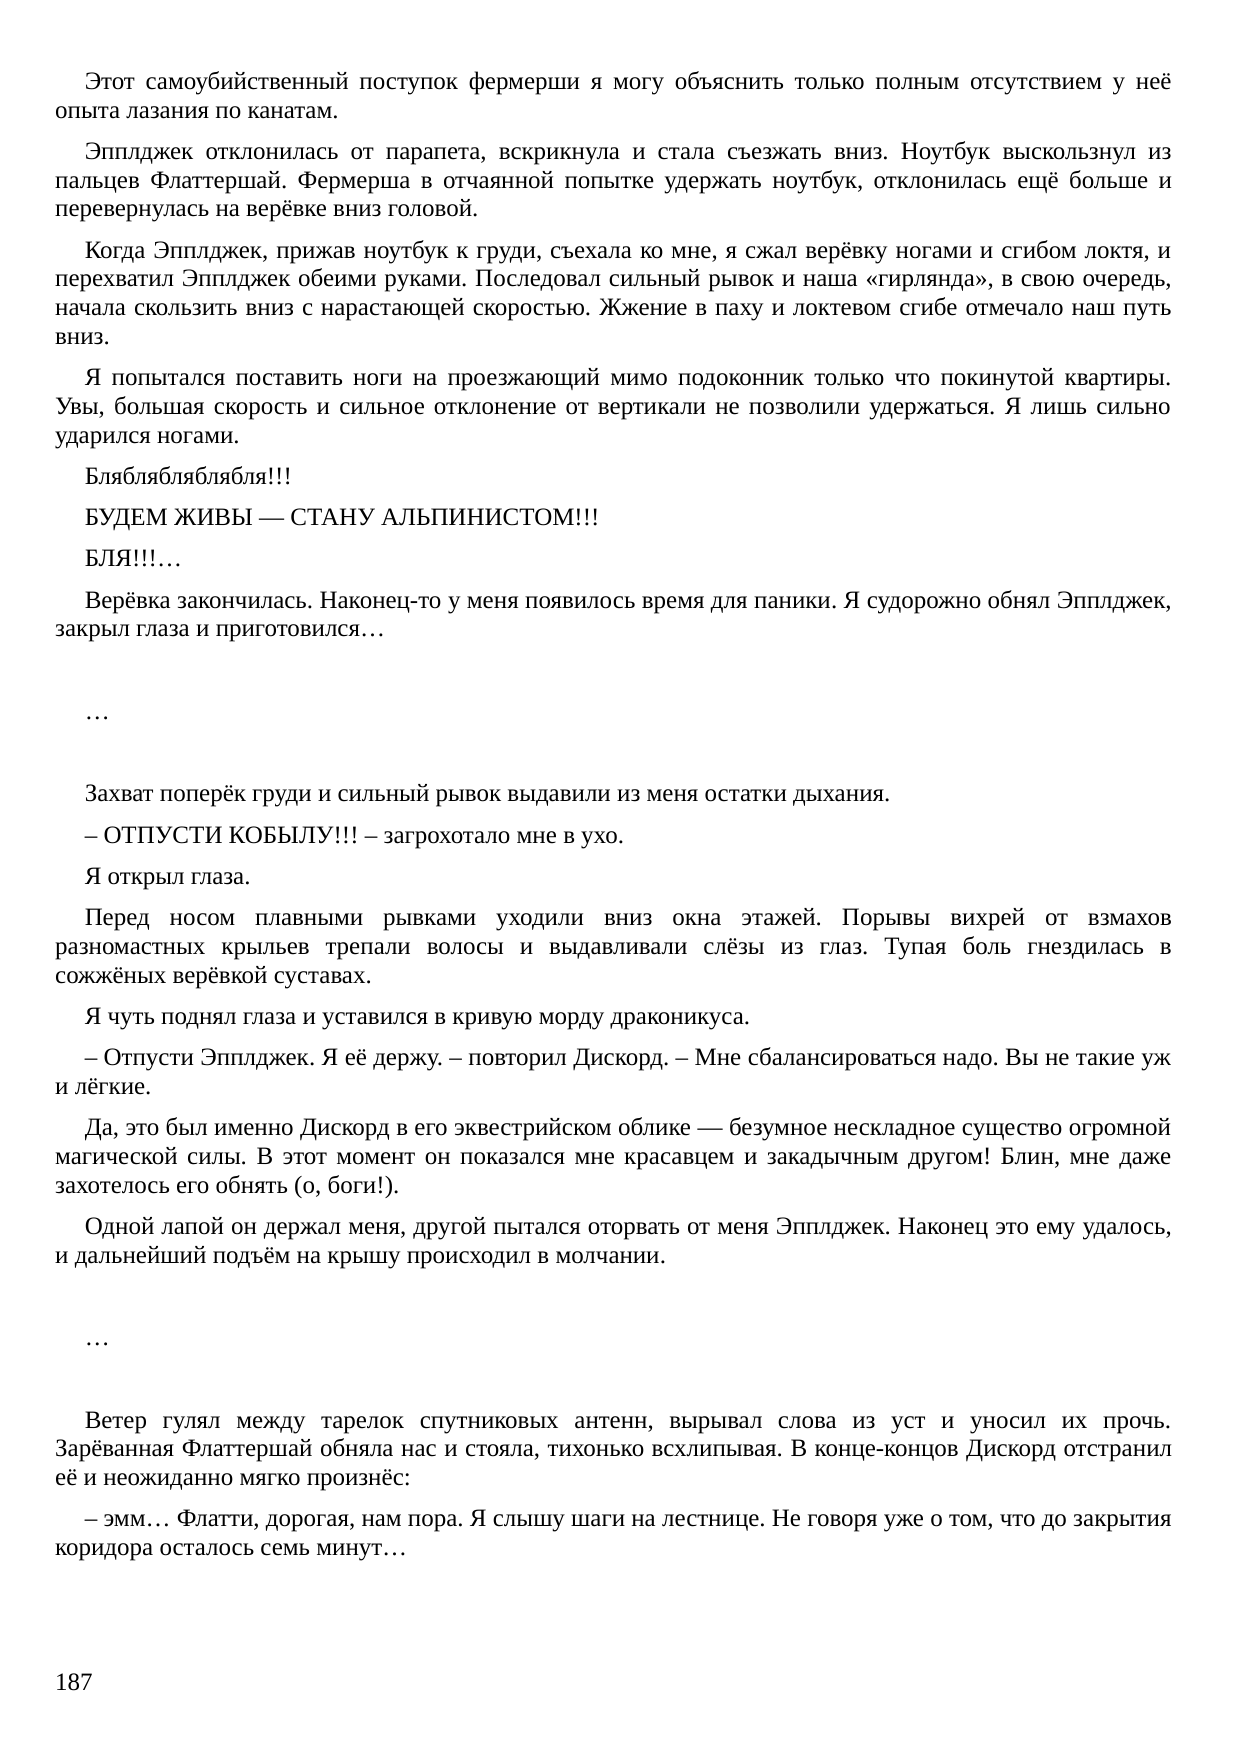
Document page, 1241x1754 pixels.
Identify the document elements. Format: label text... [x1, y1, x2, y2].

text БУДЕМ ЖИВЫ — СТАНУ АЛЬПИНИСТОМ!!! [55, 502, 1173, 531]
text – Отпусти Эпплджек. Я её держу. – повторил Дискорд. – Мне сбалансироваться надо. Вы не такие уж и лёгкие. [55, 1042, 1173, 1100]
text Перед носом плавными рывками уходили вниз окна этажей. Порывы вихрей от взмахов разномастных крыльев трепали волосы и выдавливали слёзы из глаз. Тупая боль гнездилась в сожжёных верёвкой суставах. [55, 902, 1173, 988]
text Когда Эпплджек, прижав ноутбук к груди, съехала ко мне, я сжал верёвку ногами и сгибом локтя, и перехватил Эпплджек обеими руками. Последовал сильный рывок и наша «гирлянда», в свою очередь, начала скользить вниз с нарастающей скоростью. Жжение в паху и локтевом сгибе отмечало наш путь вниз. [55, 235, 1173, 350]
text – ОТПУСТИ КОБЫЛУ!!! – загрохотало мне в ухо. [55, 820, 1173, 848]
text Я открыл глаза. [55, 861, 1173, 890]
text Я попытался поставить ноги на проезжающий мимо подоконник только что покинутой квартиры. Увы, большая скорость и сильное отклонение от вертикали не позволили удержаться. Я лишь сильно ударился ногами. [55, 362, 1173, 448]
text Захват поперёк груди и сильный рывок выдавили из меня остатки дыхания. [55, 778, 1173, 807]
text … [55, 1322, 1173, 1351]
text Да, это был именно Дискорд в его эквестрийском облике — безумное нескладное существо огромной магической силы. В этот момент он показался мне красавцем и закадычным другом! Блин, мне даже захотелось его обнять (о, боги!). [55, 1112, 1173, 1198]
text Бляблябляблябля!!! [55, 461, 1173, 490]
text Верёвка закончилась. Наконец-то у меня появилось время для паники. Я судорожно обнял Эпплджек, закрыл глаза и приготовился… [55, 585, 1173, 642]
text … [55, 696, 1173, 725]
text БЛЯ!!!… [55, 543, 1173, 572]
text Одной лапой он держал меня, другой пытался оторвать от меня Эпплджек. Наконец это ему удалось, и дальнейший подъём на крышу происходил в молчании. [55, 1211, 1173, 1268]
text – эмм… Флатти, дорогая, нам пора. Я слышу шаги на лестнице. Не говоря уже о том, что до закрытия коридора осталось семь минут… [55, 1503, 1173, 1561]
text Я чуть поднял глаза и уставился в кривую морду драконикуса. [55, 1001, 1173, 1030]
text Этот самоубийственный поступок фермерши я могу объяснить только полным отсутствием у неё опыта лазания по канатам. [55, 66, 1173, 123]
text Ветер гулял между тарелок спутниковых антенн, вырывал слова из уст и уносил их прочь. Зарёванная Флаттершай обняла нас и стояла, тихонько всхлипывая. В конце-концов Дискорд отстранил её и неожиданно мягко произнёс: [55, 1405, 1173, 1491]
text Эпплджек отклонилась от парапета, вскрикнула и стала съезжать вниз. Ноутбук выскользнул из пальцев Флаттершай. Фермерша в отчаянной попытке удержать ноутбук, отклонилась ещё больше и перевернулась на верёвке вниз головой. [55, 136, 1173, 222]
